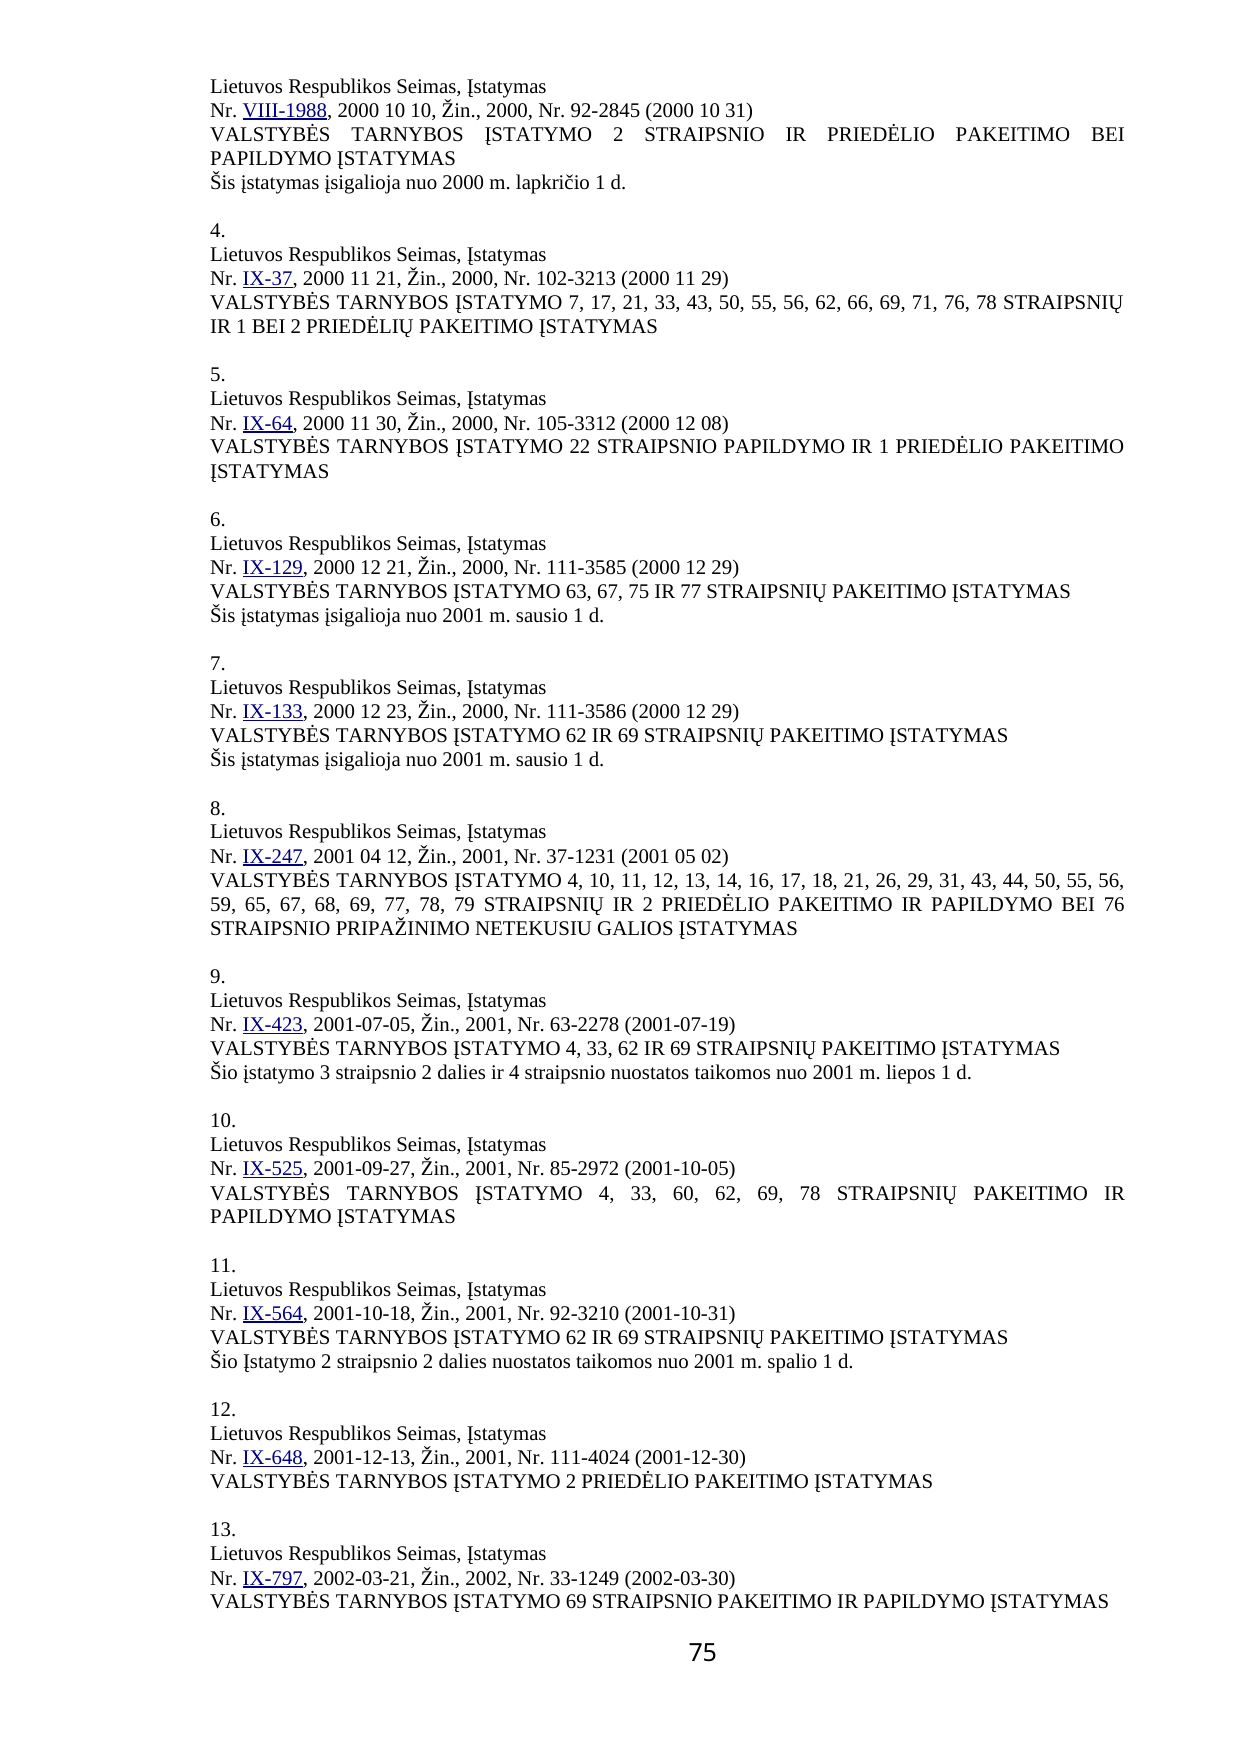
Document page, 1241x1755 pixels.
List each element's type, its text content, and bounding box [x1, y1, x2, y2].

text 11. [210, 1253, 1126, 1277]
text Lietuvos Respublikos Seimas, Įstatymas [210, 675, 1126, 699]
text Šis įstatymas įsigalioja nuo 2000 m. lapkričio 1 d. [210, 170, 1126, 194]
text VALSTYBĖS TARNYBOS ĮSTATYMO 2 PRIEDĖLIO PAKEITIMO ĮSTATYMAS [210, 1469, 1126, 1493]
text VALSTYBĖS TARNYBOS ĮSTATYMO 62 IR 69 STRAIPSNIŲ PAKEITIMO ĮSTATYMAS [210, 1325, 1126, 1349]
text Lietuvos Respublikos Seimas, Įstatymas [210, 1277, 1126, 1301]
text VALSTYBĖS TARNYBOS ĮSTATYMO 4, 10, 11, 12, 13, 14, 16, 17, 18, 21, 26, 29, 31, 43, 44, 50, 55, 56, 59, 65, 67, 68, 69, 77, 78, 79 STRAIPSNIŲ IR 2 PRIEDĖLIO PAKEITIMO IR PAPILDYMO BEI 76 STRAIPSNIO PRIPAŽINIMO NETEKUSIU GALIOS ĮSTATYMAS [210, 868, 1126, 940]
text Nr. IX-648, 2001-12-13, Žin., 2001, Nr. 111-4024 (2001-12-30) [210, 1445, 1126, 1469]
text Lietuvos Respublikos Seimas, Įstatymas [210, 1421, 1126, 1445]
text VALSTYBĖS TARNYBOS ĮSTATYMO 7, 17, 21, 33, 43, 50, 55, 56, 62, 66, 69, 71, 76, 78 STRAIPSNIŲ IR 1 BEI 2 PRIEDĖLIŲ PAKEITIMO ĮSTATYMAS [210, 290, 1126, 338]
text VALSTYBĖS TARNYBOS ĮSTATYMO 4, 33, 60, 62, 69, 78 STRAIPSNIŲ PAKEITIMO IR PAPILDYMO ĮSTATYMAS [210, 1180, 1126, 1228]
text 6. [210, 507, 1126, 531]
text Šio įstatymo 3 straipsnio 2 dalies ir 4 straipsnio nuostatos taikomos nuo 2001 m. liepos 1 d. [210, 1060, 1126, 1084]
text 10. [210, 1108, 1126, 1132]
text VALSTYBĖS TARNYBOS ĮSTATYMO 63, 67, 75 IR 77 STRAIPSNIŲ PAKEITIMO ĮSTATYMAS [210, 579, 1126, 603]
text 4. [210, 218, 1126, 242]
text VALSTYBĖS TARNYBOS ĮSTATYMO 69 STRAIPSNIO PAKEITIMO IR PAPILDYMO ĮSTATYMAS [210, 1589, 1126, 1613]
text Nr. IX-64, 2000 11 30, Žin., 2000, Nr. 105-3312 (2000 12 08) [210, 410, 1126, 434]
text Lietuvos Respublikos Seimas, Įstatymas [210, 242, 1126, 266]
text Šis įstatymas įsigalioja nuo 2001 m. sausio 1 d. [210, 603, 1126, 627]
text VALSTYBĖS TARNYBOS ĮSTATYMO 4, 33, 62 IR 69 STRAIPSNIŲ PAKEITIMO ĮSTATYMAS [210, 1036, 1126, 1060]
text Lietuvos Respublikos Seimas, Įstatymas [210, 1132, 1126, 1156]
text Šis įstatymas įsigalioja nuo 2001 m. sausio 1 d. [210, 747, 1126, 771]
text Nr. VIII-1988, 2000 10 10, Žin., 2000, Nr. 92-2845 (2000 10 31) [210, 98, 1126, 122]
text Nr. IX-525, 2001-09-27, Žin., 2001, Nr. 85-2972 (2001-10-05) [210, 1156, 1126, 1180]
text Šio Įstatymo 2 straipsnio 2 dalies nuostatos taikomos nuo 2001 m. spalio 1 d. [210, 1349, 1126, 1373]
text VALSTYBĖS TARNYBOS ĮSTATYMO 62 IR 69 STRAIPSNIŲ PAKEITIMO ĮSTATYMAS [210, 723, 1126, 747]
text Lietuvos Respublikos Seimas, Įstatymas [210, 73, 1126, 98]
text Nr. IX-564, 2001-10-18, Žin., 2001, Nr. 92-3210 (2001-10-31) [210, 1301, 1126, 1325]
text 5. [210, 362, 1126, 386]
text Lietuvos Respublikos Seimas, Įstatymas [210, 386, 1126, 410]
text Lietuvos Respublikos Seimas, Įstatymas [210, 1541, 1126, 1565]
text Nr. IX-423, 2001-07-05, Žin., 2001, Nr. 63-2278 (2001-07-19) [210, 1012, 1126, 1036]
text Lietuvos Respublikos Seimas, Įstatymas [210, 988, 1126, 1012]
text 8. [210, 795, 1126, 819]
text VALSTYBĖS TARNYBOS ĮSTATYMO 2 STRAIPSNIO IR PRIEDĖLIO PAKEITIMO BEI PAPILDYMO ĮSTATYMAS [210, 122, 1126, 170]
text Nr. IX-129, 2000 12 21, Žin., 2000, Nr. 111-3585 (2000 12 29) [210, 555, 1126, 579]
text Nr. IX-247, 2001 04 12, Žin., 2001, Nr. 37-1231 (2001 05 02) [210, 843, 1126, 868]
text Lietuvos Respublikos Seimas, Įstatymas [210, 531, 1126, 555]
text 13. [210, 1517, 1126, 1541]
text 7. [210, 651, 1126, 675]
text 9. [210, 964, 1126, 988]
text 12. [210, 1397, 1126, 1421]
text VALSTYBĖS TARNYBOS ĮSTATYMO 22 STRAIPSNIO PAPILDYMO IR 1 PRIEDĖLIO PAKEITIMO ĮSTATYMAS [210, 434, 1126, 483]
text Nr. IX-133, 2000 12 23, Žin., 2000, Nr. 111-3586 (2000 12 29) [210, 699, 1126, 723]
text Lietuvos Respublikos Seimas, Įstatymas [210, 819, 1126, 843]
text Nr. IX-797, 2002-03-21, Žin., 2002, Nr. 33-1249 (2002-03-30) [210, 1565, 1126, 1589]
text Nr. IX-37, 2000 11 21, Žin., 2000, Nr. 102-3213 (2000 11 29) [210, 266, 1126, 290]
